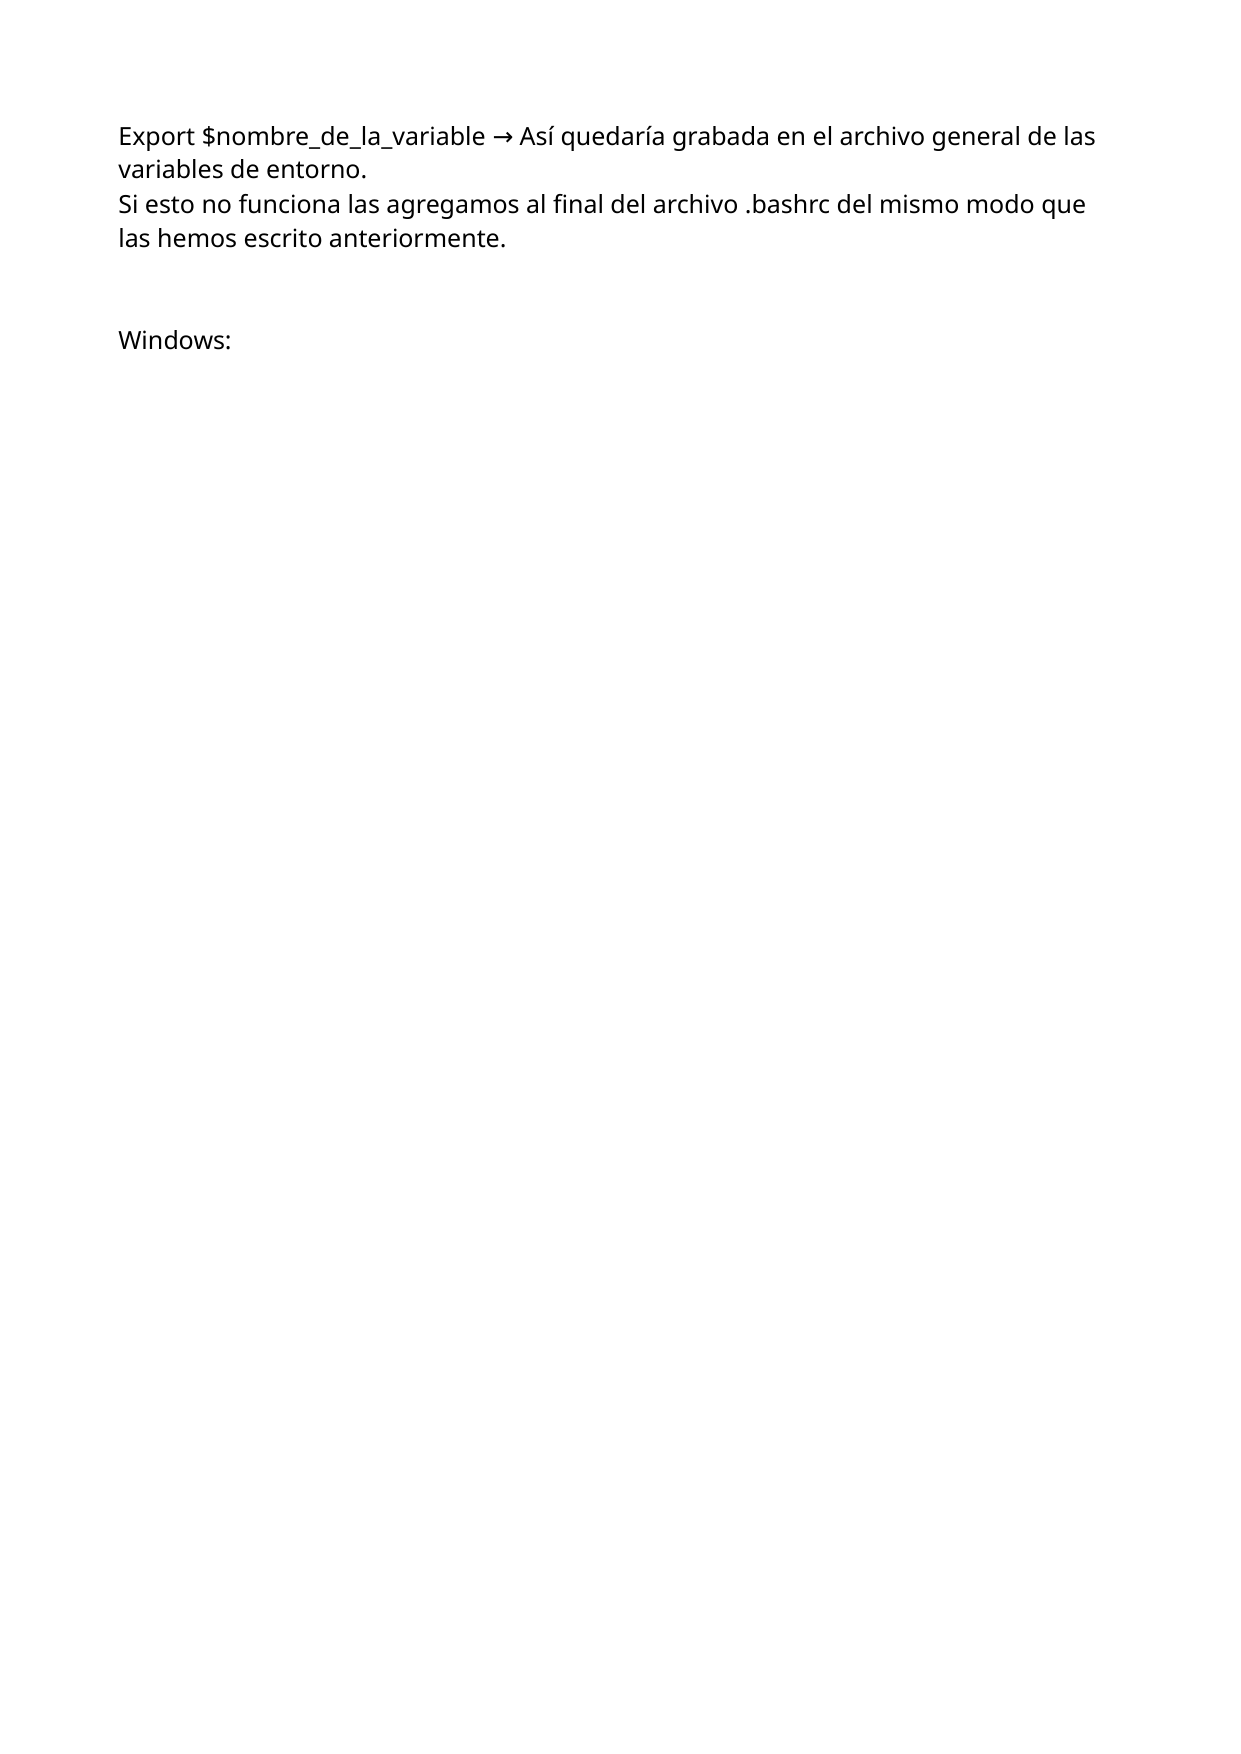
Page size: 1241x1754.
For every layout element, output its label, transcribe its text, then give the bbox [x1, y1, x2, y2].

text Si esto no funciona las agregamos al final del archivo .bashrc del mismo modo que las hemos escrito anteriormente. [118, 186, 1122, 254]
text Windows: [118, 322, 1122, 357]
text Export $nombre_de_la_variable → Así quedaría grabada en el archivo general de las variables de entorno. [118, 118, 1122, 186]
